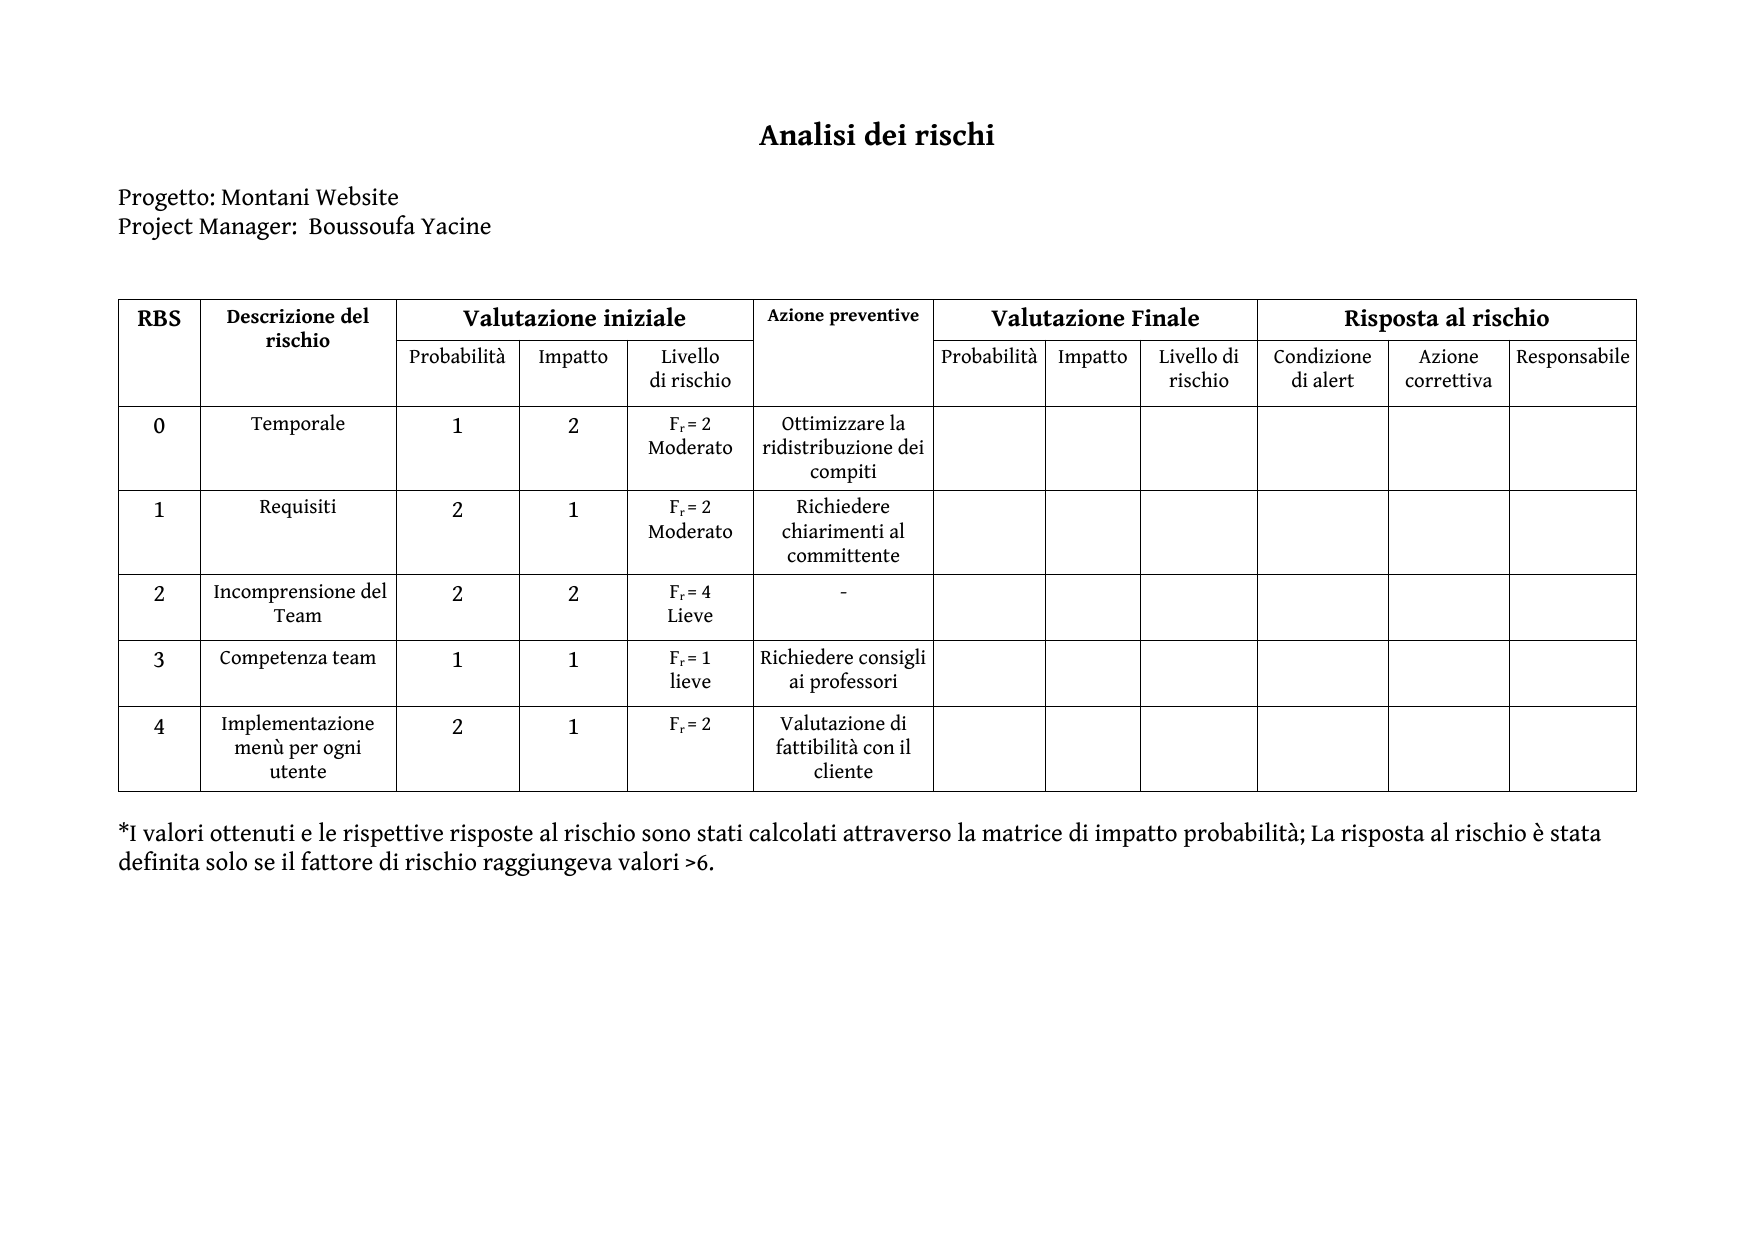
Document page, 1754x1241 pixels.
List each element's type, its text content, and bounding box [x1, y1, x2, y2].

table_cell Responsabile [1510, 341, 1636, 406]
table_cell 1 [119, 491, 200, 574]
table_header Azione preventive [754, 300, 933, 406]
table_cell [1510, 707, 1636, 791]
table_cell [934, 407, 1045, 490]
table_cell Richiedere consigli ai professori [754, 641, 933, 706]
table_cell 1 [520, 707, 627, 791]
table_cell Valutazione di fattibilità con il cliente [754, 707, 933, 791]
text Analisi dei rischi [118, 118, 1636, 154]
table_cell Fr = 2 Moderato [628, 407, 753, 490]
table_cell [934, 641, 1045, 706]
table_cell Ottimizzare la ridistribuzione dei compiti [754, 407, 933, 490]
table_cell [1046, 707, 1140, 791]
table_cell Impatto [520, 341, 627, 406]
table_header Valutazione Finale [934, 300, 1257, 339]
table_cell [934, 575, 1045, 640]
table_cell [1141, 575, 1257, 640]
table_cell 2 [397, 491, 519, 574]
table_cell [1510, 575, 1636, 640]
text *I valori ottenuti e le rispettive risposte al rischio sono stati calcolati attraverso la matrice di impatto probabilità; La risposta al rischio è stata definita solo se il fattore di rischio raggiungeva valori >6. [118, 819, 1636, 877]
table_cell [1141, 491, 1257, 574]
table_cell [1258, 641, 1388, 706]
table_cell Fr = 4 Lieve [628, 575, 753, 640]
table_cell 2 [520, 575, 627, 640]
table_cell [1258, 575, 1388, 640]
table_cell [1510, 407, 1636, 490]
table_cell 4 [119, 707, 200, 791]
table_cell [1389, 407, 1509, 490]
table_cell [1141, 641, 1257, 706]
table_header Valutazione iniziale [397, 300, 753, 339]
table_cell [1389, 491, 1509, 574]
table_cell Azione correttiva [1389, 341, 1509, 406]
table_cell - [754, 575, 933, 640]
table_cell [1046, 575, 1140, 640]
table_cell [1258, 707, 1388, 791]
table_header Descrizione del rischio [201, 300, 396, 406]
table_cell 2 [119, 575, 200, 640]
table_cell Probabilità [397, 341, 519, 406]
table_cell Fr = 2 Moderato [628, 491, 753, 574]
table_cell Incomprensione del Team [201, 575, 396, 640]
table_cell [1510, 491, 1636, 574]
table_cell [1389, 707, 1509, 791]
table_cell 1 [397, 407, 519, 490]
table_cell [1389, 575, 1509, 640]
table_cell 3 [119, 641, 200, 706]
table_cell 0 [119, 407, 200, 490]
table_cell Condizione di alert [1258, 341, 1388, 406]
table_cell Competenza team [201, 641, 396, 706]
table_cell Requisiti [201, 491, 396, 574]
table_cell 2 [520, 407, 627, 490]
table_cell [934, 707, 1045, 791]
table_cell 1 [520, 491, 627, 574]
table_cell [1389, 641, 1509, 706]
table_cell 2 [397, 575, 519, 640]
table_cell [1510, 641, 1636, 706]
table_cell Probabilità [934, 341, 1045, 406]
table_cell Temporale [201, 407, 396, 490]
text Project Manager: Boussoufa Yacine [118, 212, 1636, 241]
table_header Risposta al rischio [1258, 300, 1636, 339]
table_cell 1 [397, 641, 519, 706]
table_cell [1046, 491, 1140, 574]
table_cell [1258, 491, 1388, 574]
table_cell Implementazione menù per ogni utente [201, 707, 396, 791]
table_cell Livello di rischio [1141, 341, 1257, 406]
table_cell [934, 491, 1045, 574]
table_cell [1141, 407, 1257, 490]
table_cell 1 [520, 641, 627, 706]
text Progetto: Montani Website [118, 183, 1636, 212]
table_cell [1046, 641, 1140, 706]
table_cell [1046, 407, 1140, 490]
table_cell Livello di rischio [628, 341, 753, 406]
table_cell [1258, 407, 1388, 490]
table_cell Fr = 1 lieve [628, 641, 753, 706]
table_cell Richiedere chiarimenti al committente [754, 491, 933, 574]
table_cell [1141, 707, 1257, 791]
table_cell Fr = 2 [628, 707, 753, 791]
table_header RBS [119, 300, 200, 406]
table_cell 2 [397, 707, 519, 791]
table_cell Impatto [1046, 341, 1140, 406]
